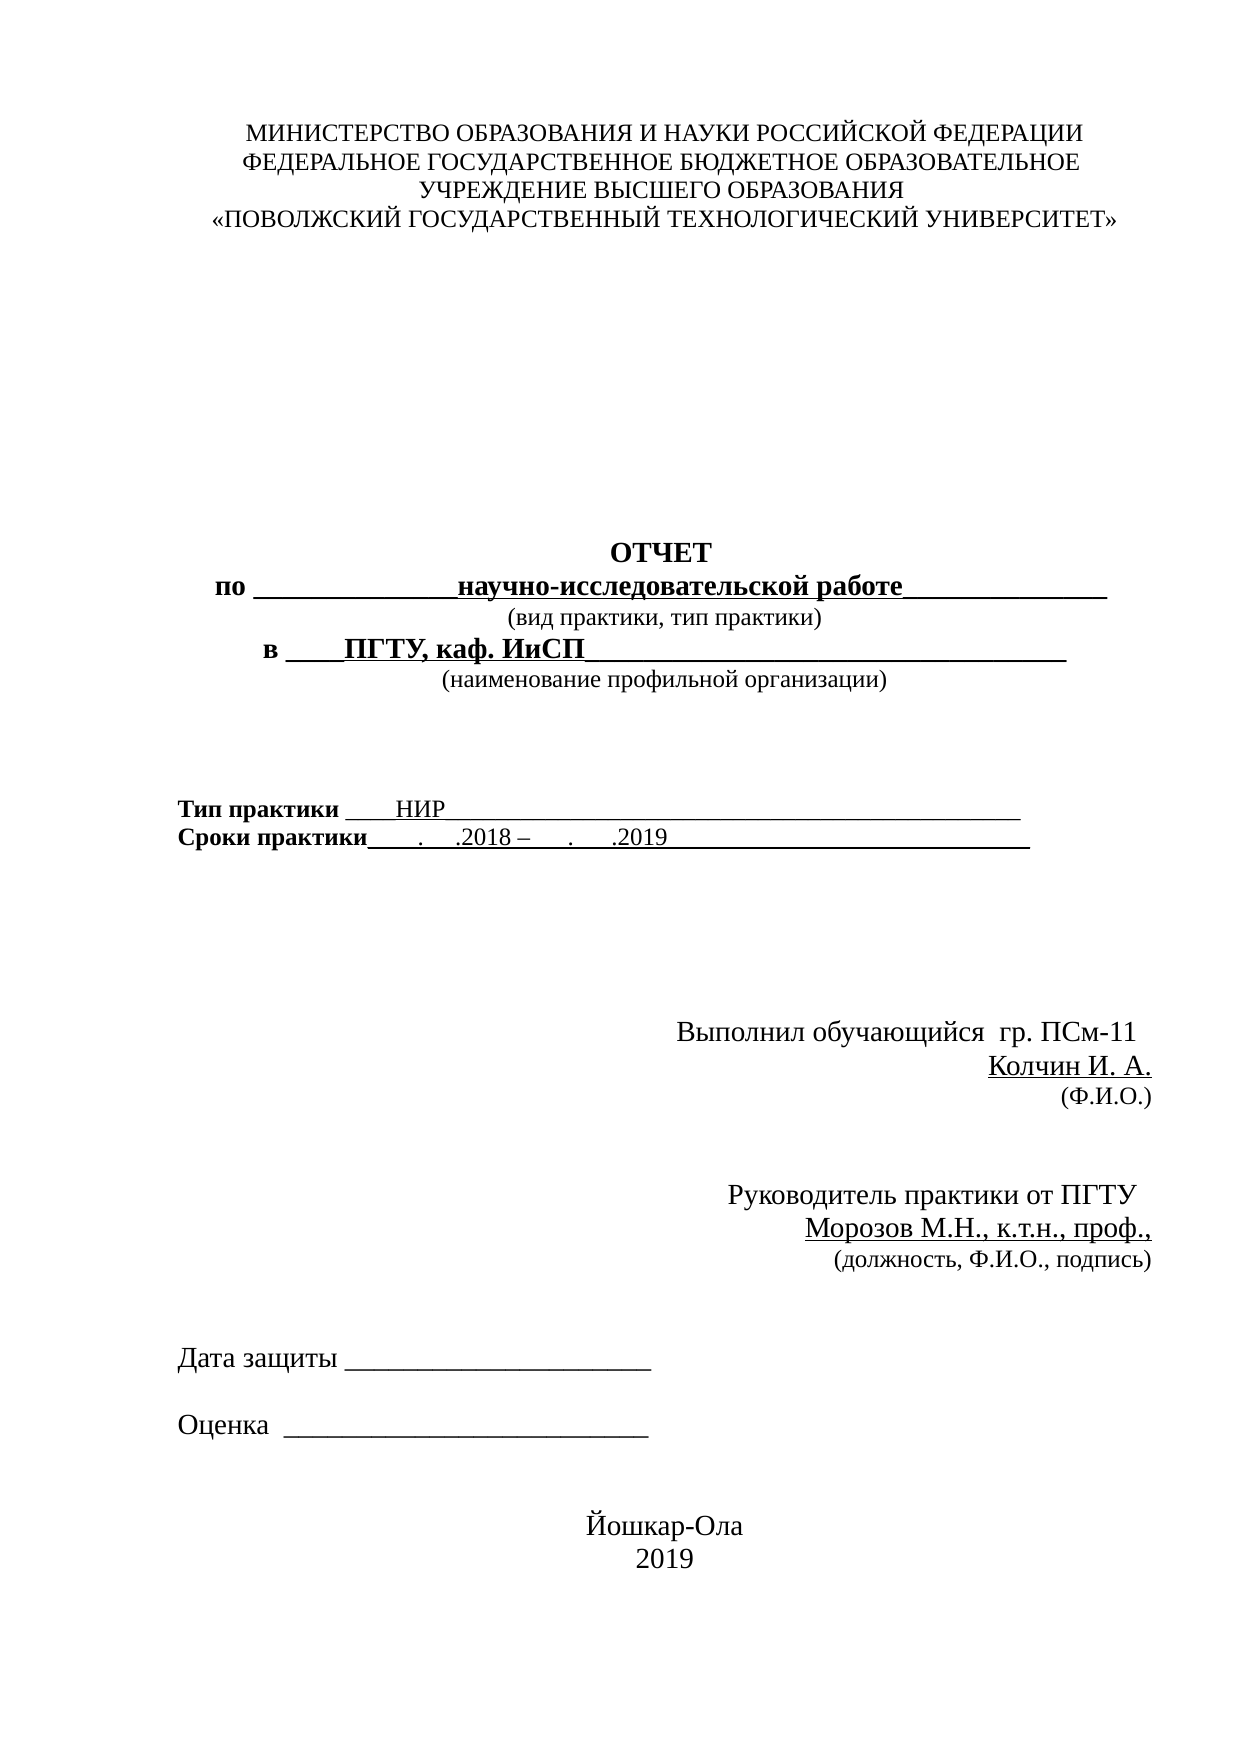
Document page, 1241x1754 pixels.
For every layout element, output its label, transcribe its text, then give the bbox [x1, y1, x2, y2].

text Выполнил обучающийся гр. ПСм-11 [251, 1014, 1152, 1048]
text (Ф.И.О.) [177, 1081, 1152, 1110]
text Дата защиты _____________________ [177, 1340, 1152, 1373]
text Оценка _________________________ [177, 1407, 1152, 1441]
text (наименование профильной организации) [177, 664, 1152, 693]
text в ____ПГТУ, каф. ИиСП_________________________________ [177, 631, 1152, 664]
text МИНИСТЕРСТВО ОБРАЗОВАНИЯ И НАУКИ РОССИЙСКОЙ ФЕДЕРАЦИИ [177, 118, 1152, 147]
text ОТЧЕТ [177, 535, 1152, 568]
text Тип практики ____НИР______________________________________________ [177, 794, 1152, 822]
text (должность, Ф.И.О., подпись) [177, 1244, 1152, 1273]
text Йошкар-Ола [177, 1508, 1152, 1541]
text Колчин И. А. [251, 1048, 1152, 1081]
text Сроки практики____. .2018 – . .2019_____________________________ [177, 822, 1152, 851]
text УЧРЕЖДЕНИЕ ВЫСШЕГО ОБРАЗОВАНИЯ [177, 176, 1152, 204]
text (вид практики, тип практики) [177, 602, 1152, 631]
text ФЕДЕРАЛЬНОЕ ГОСУДАРСТВЕННОЕ БЮДЖЕТНОЕ ОБРАЗОВАТЕЛЬНОЕ [177, 147, 1152, 176]
text по ______________научно-исследовательской работе______________ [177, 568, 1152, 602]
text Руководитель практики от ПГТУ [398, 1177, 1152, 1211]
text Морозов М.Н., к.т.н., проф., [546, 1211, 1152, 1244]
text 2019 [177, 1541, 1152, 1575]
text «ПОВОЛЖСКИЙ ГОСУДАРСТВЕННЫЙ ТЕХНОЛОГИЧЕСКИЙ УНИВЕРСИТЕТ» [177, 204, 1152, 233]
